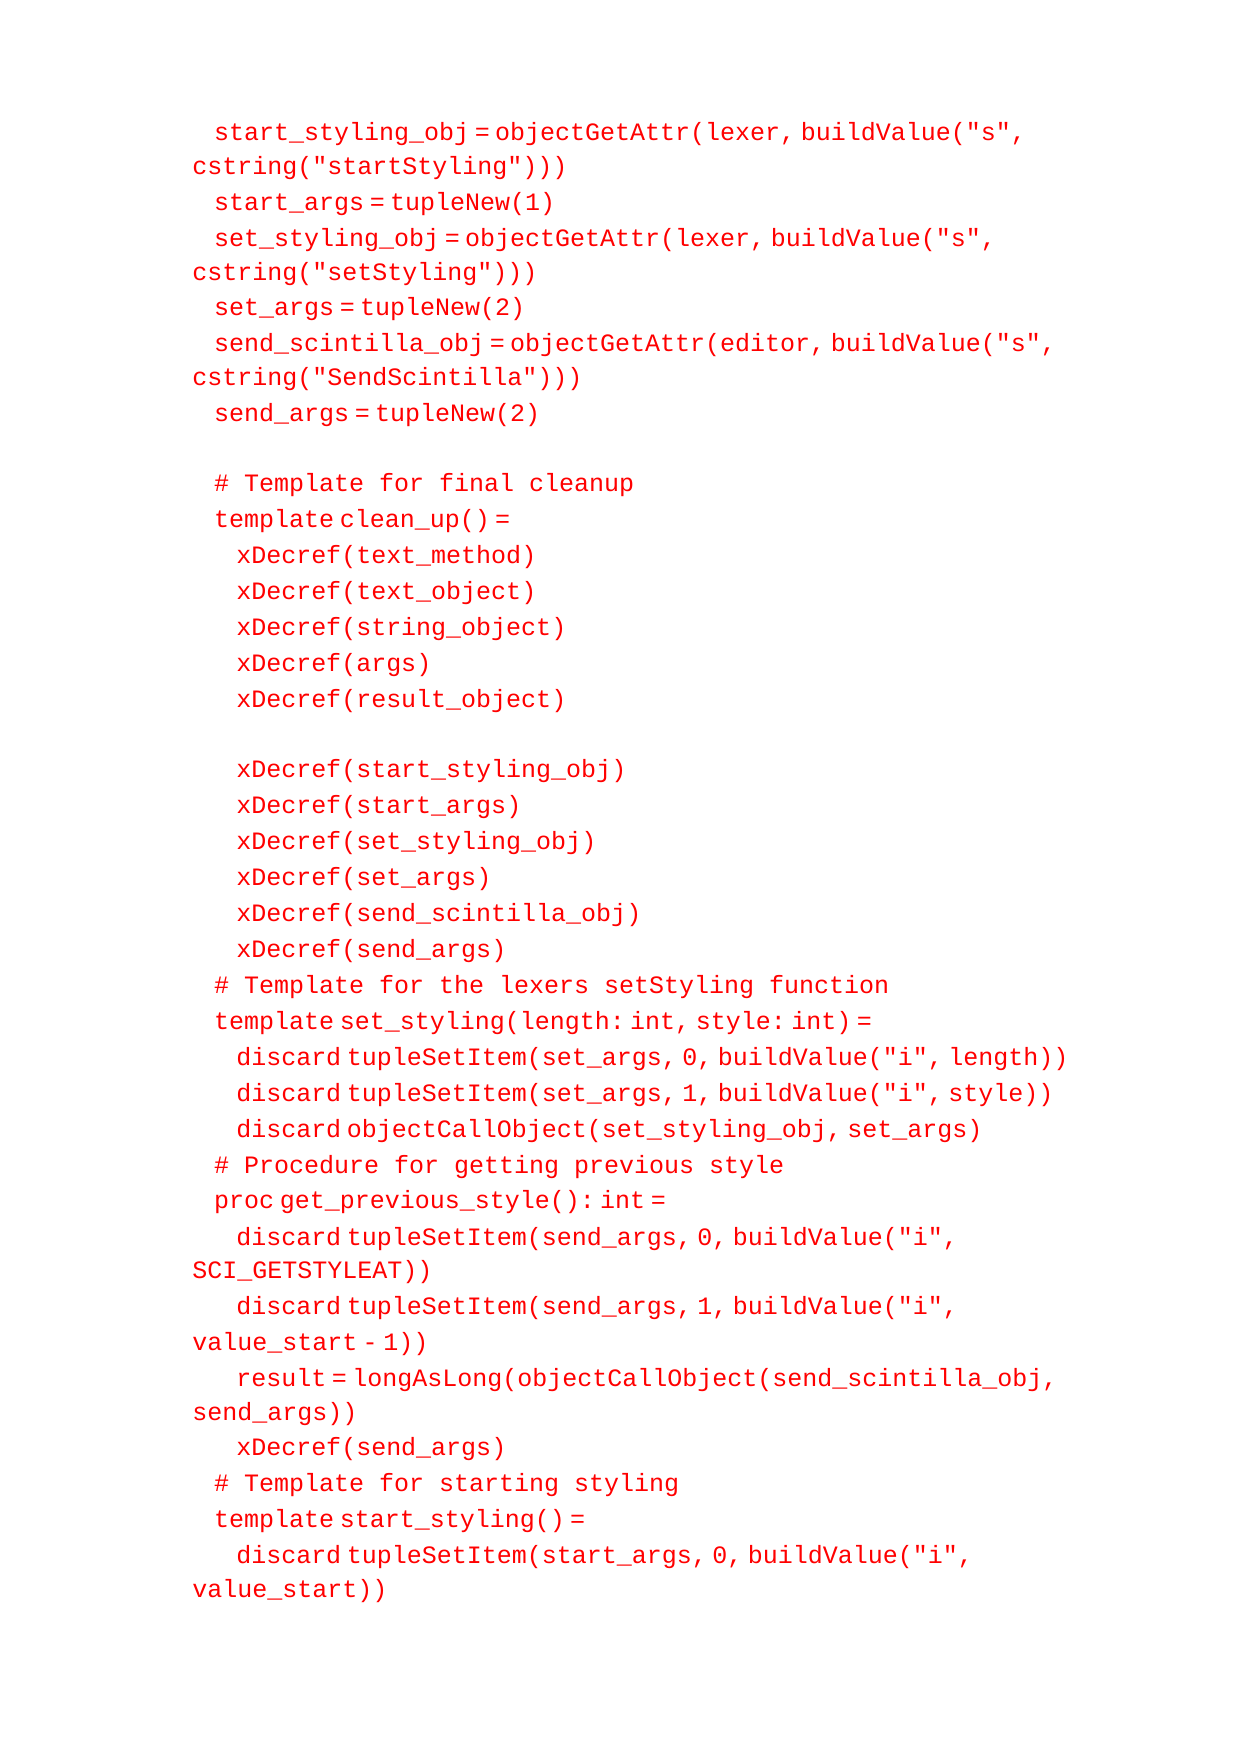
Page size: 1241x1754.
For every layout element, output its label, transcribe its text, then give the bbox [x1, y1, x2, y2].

text set_styling_obj = objectGetAttr(lexer, buildValue("s", cstring("setStyling"))) [192, 224, 1122, 288]
text proc get_previous_style(): int = [192, 1186, 1122, 1216]
text start_styling_obj = objectGetAttr(lexer, buildValue("s", cstring("startStyling"))) [192, 118, 1122, 182]
text xDecref(string_object) [192, 613, 1122, 643]
text discard tupleSetItem(set_args, 1, buildValue("i", style)) [192, 1079, 1122, 1109]
text # Template for the lexers setStyling function [192, 971, 1122, 1001]
text # Template for final cleanup [192, 469, 1122, 499]
text discard tupleSetItem(send_args, 1, buildValue("i", value_start - 1)) [192, 1292, 1122, 1358]
text template clean_up() = [192, 505, 1122, 535]
text xDecref(set_args) [192, 863, 1122, 893]
text result = longAsLong(objectCallObject(send_scintilla_obj, send_args)) [192, 1364, 1122, 1428]
text # Procedure for getting previous style [192, 1151, 1122, 1181]
text set_args = tupleNew(2) [192, 293, 1122, 323]
text send_args = tupleNew(2) [192, 399, 1122, 429]
text discard tupleSetItem(set_args, 0, buildValue("i", length)) [192, 1043, 1122, 1073]
text discard tupleSetItem(send_args, 0, buildValue("i", SCI_GETSTYLEAT)) [192, 1222, 1122, 1286]
text xDecref(text_method) [192, 541, 1122, 571]
text template start_styling() = [192, 1505, 1122, 1535]
text xDecref(start_styling_obj) [192, 755, 1122, 785]
text discard objectCallObject(set_styling_obj, set_args) [192, 1114, 1122, 1144]
text xDecref(start_args) [192, 791, 1122, 821]
text xDecref(send_scintilla_obj) [192, 899, 1122, 929]
text # Template for starting styling [192, 1469, 1122, 1499]
text xDecref(result_object) [192, 685, 1122, 715]
text template set_styling(length: int, style: int) = [192, 1007, 1122, 1037]
text xDecref(args) [192, 649, 1122, 679]
text xDecref(send_args) [192, 935, 1122, 965]
text start_args = tupleNew(1) [192, 188, 1122, 218]
text xDecref(text_object) [192, 577, 1122, 607]
text xDecref(set_styling_obj) [192, 827, 1122, 857]
text xDecref(send_args) [192, 1433, 1122, 1463]
text discard tupleSetItem(start_args, 0, buildValue("i", value_start)) [192, 1541, 1122, 1605]
text send_scintilla_obj = objectGetAttr(editor, buildValue("s", cstring("SendScintilla"))) [192, 329, 1122, 393]
